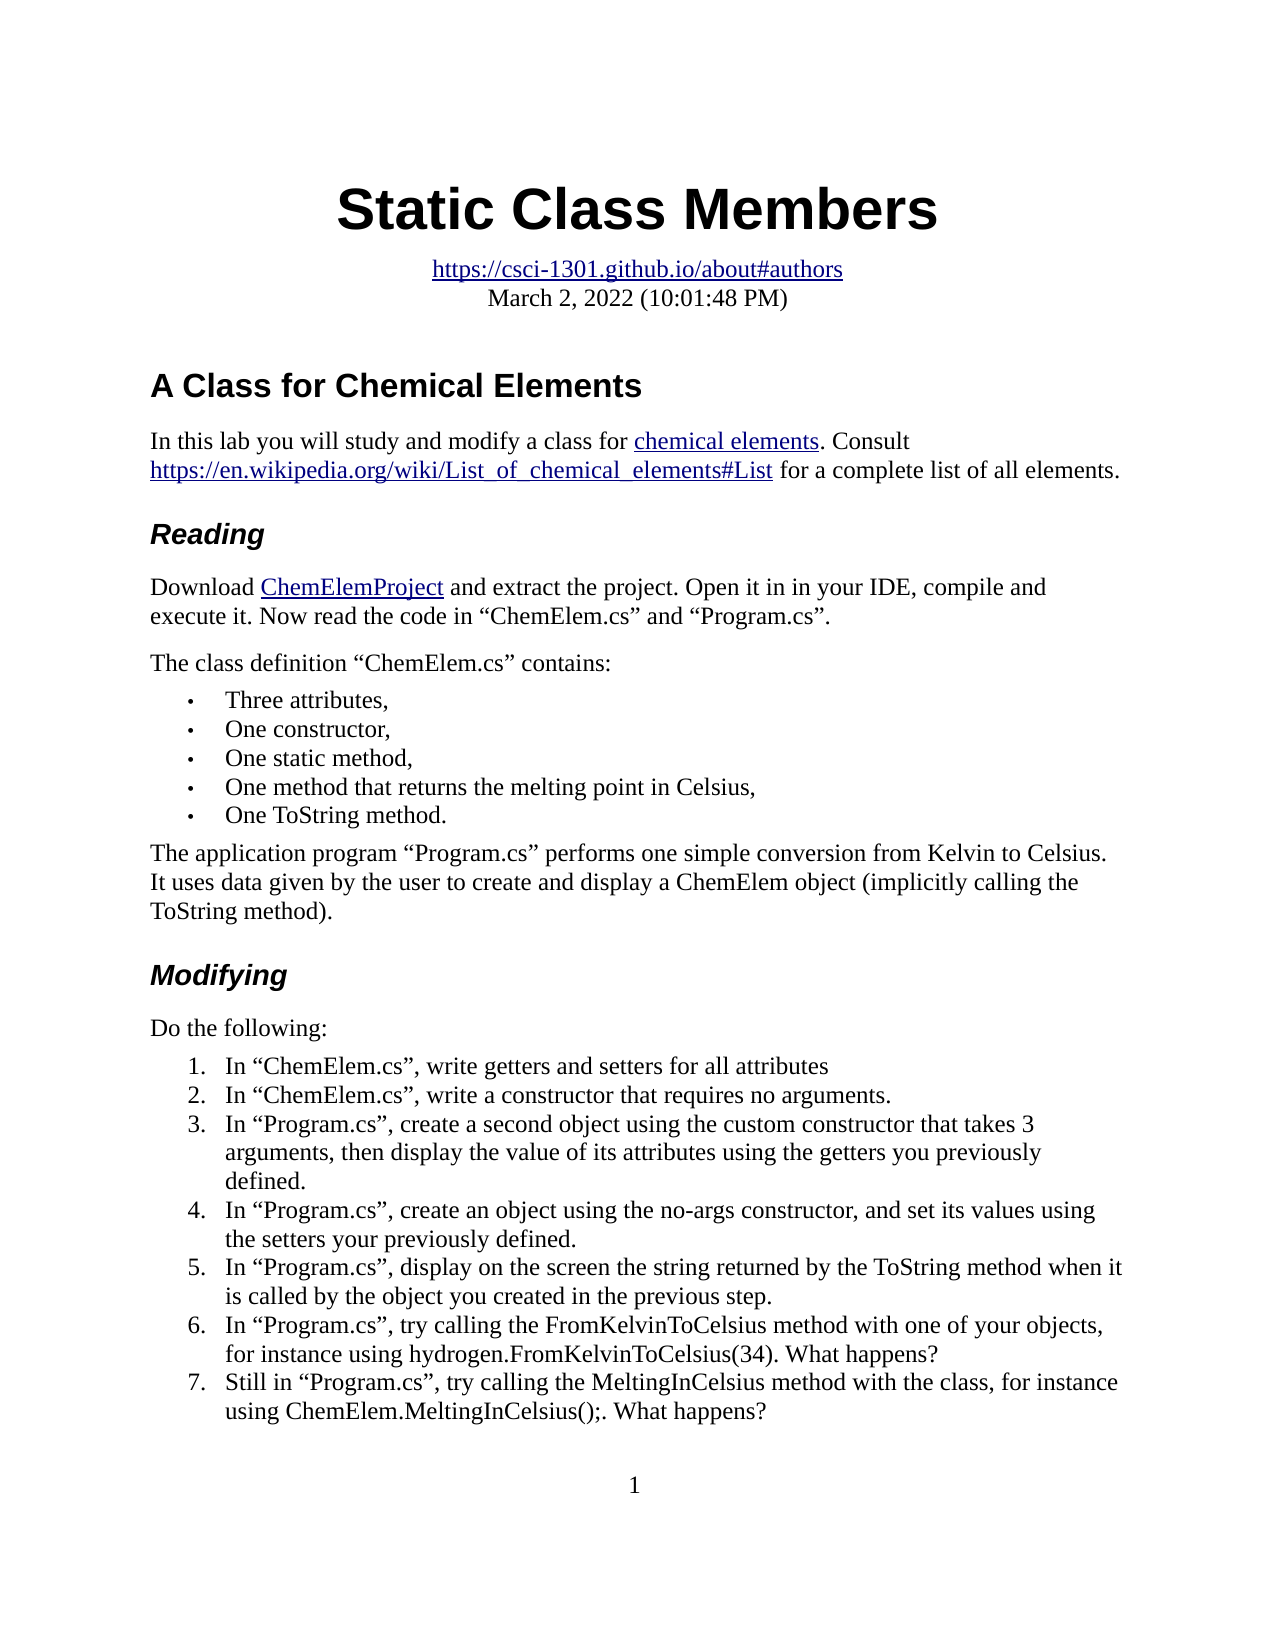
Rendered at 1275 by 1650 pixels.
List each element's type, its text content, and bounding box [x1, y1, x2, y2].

list In “Program.cs”, create a second object using the custom constructor that takes 3 arguments, then display the value of its attributes using the getters you previously defined. [187, 1109, 1125, 1195]
list In “Program.cs”, create an object using the no-args constructor, and set its values using the setters your previously defined. [187, 1195, 1125, 1252]
text https://csci-1301.github.io/about#authors [150, 254, 1125, 283]
text The application program “Program.cs” performs one simple conversion from Kelvin to Celsius. It uses data given by the user to create and display a ChemElem object (implicitly calling the ToString method). [150, 838, 1125, 924]
text Download ChemElemProject and extract the project. Open it in in your IDE, compile and execute it. Now read the code in “ChemElem.cs” and “Program.cs”. [150, 572, 1125, 630]
title Static Class Members [150, 175, 1125, 242]
list One method that returns the melting point in Celsius, [187, 772, 1125, 801]
list In “ChemElem.cs”, write a constructor that requires no arguments. [187, 1080, 1125, 1109]
subtitle Reading [150, 517, 1125, 551]
list Three attributes, [187, 686, 1125, 714]
text The class definition “ChemElem.cs” contains: [150, 648, 1125, 677]
list One static method, [187, 743, 1125, 772]
list In “ChemElem.cs”, write getters and setters for all attributes [187, 1051, 1125, 1080]
text March 2, 2022 (10:01:48 PM) [150, 283, 1125, 312]
list One ToString method. [187, 801, 1125, 829]
list In “Program.cs”, try calling the FromKelvinToCelsius method with one of your objects, for instance using hydrogen.FromKelvinToCelsius(34). What happens? [187, 1310, 1125, 1367]
list Still in “Program.cs”, try calling the MeltingInCelsius method with the class, for instance using ChemElem.MeltingInCelsius();. What happens? [187, 1367, 1125, 1425]
list In “Program.cs”, display on the screen the string returned by the ToString method when it is called by the object you created in the previous step. [187, 1252, 1125, 1310]
text Do the following: [150, 1013, 1125, 1042]
text In this lab you will study and modify a class for chemical elements. Consult https://en.wikipedia.org/wiki/List_of_chemical_elements#List for a complete list of all elements. [150, 426, 1125, 483]
list One constructor, [187, 714, 1125, 743]
subtitle A Class for Chemical Elements [150, 366, 1125, 404]
subtitle Modifying [150, 958, 1125, 992]
